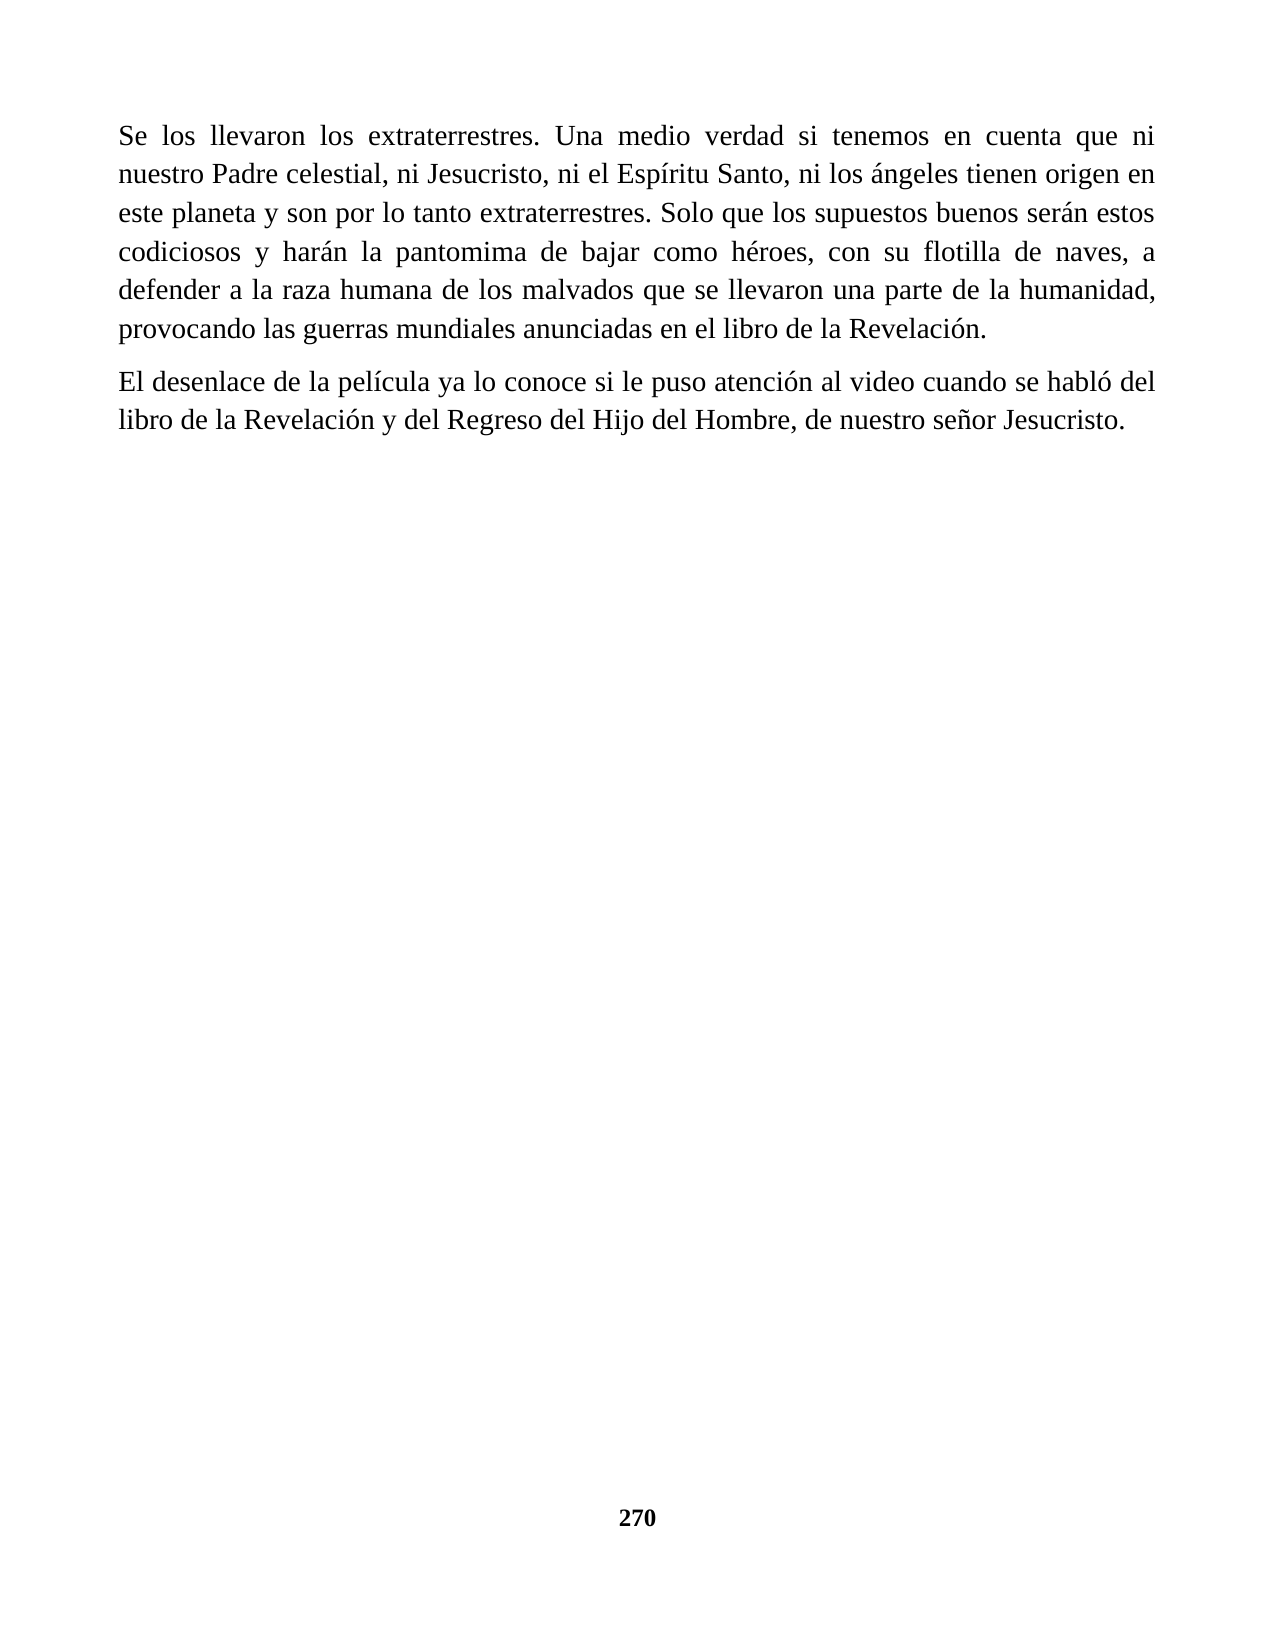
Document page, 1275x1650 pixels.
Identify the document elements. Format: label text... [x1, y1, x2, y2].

text Se los llevaron los extraterrestres. Una medio verdad si tenemos en cuenta que ni nuestro Padre celestial, ni Jesucristo, ni el Espíritu Santo, ni los ángeles tienen origen en este planeta y son por lo tanto extraterrestres. Solo que los supuestos buenos serán estos codiciosos y harán la pantomima de bajar como héroes, con su flotilla de naves, a defender a la raza humana de los malvados que se llevaron una parte de la humanidad, provocando las guerras mundiales anunciadas en el libro de la Revelación. [118, 118, 1157, 344]
text El desenlace de la película ya lo conoce si le puso atención al video cuando se habló del libro de la Revelación y del Regreso del Hijo del Hombre, de nuestro señor Jesucristo. [118, 364, 1157, 436]
